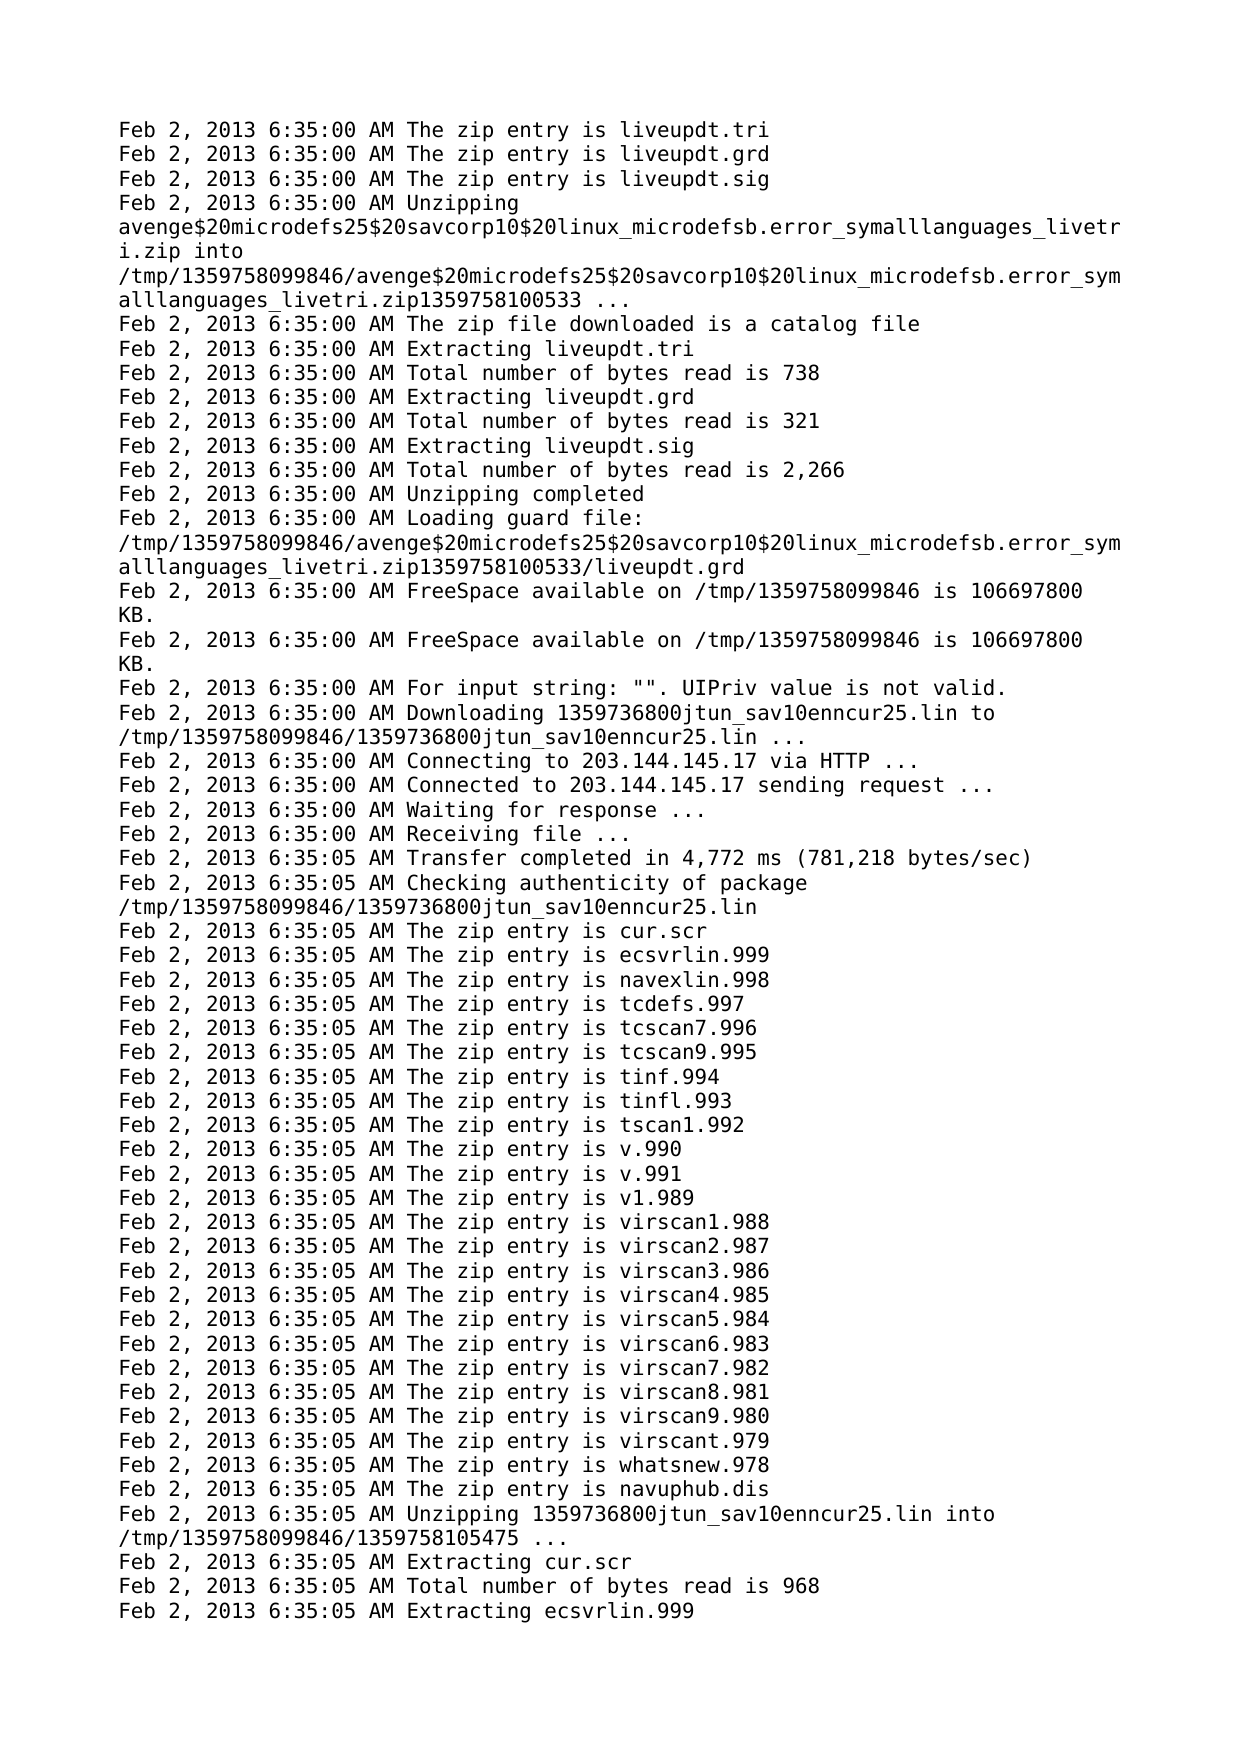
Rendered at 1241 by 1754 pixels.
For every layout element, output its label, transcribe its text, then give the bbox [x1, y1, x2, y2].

text Feb 2, 2013 6:35:00 AM Extracting liveupdt.grd [118, 385, 1122, 409]
text Feb 2, 2013 6:35:05 AM The zip entry is virscan2.987 [118, 1234, 1122, 1259]
text Feb 2, 2013 6:35:00 AM The zip entry is liveupdt.sig [118, 167, 1122, 191]
text Feb 2, 2013 6:35:05 AM The zip entry is virscan1.988 [118, 1210, 1122, 1234]
text Feb 2, 2013 6:35:00 AM Extracting liveupdt.sig [118, 434, 1122, 458]
text Feb 2, 2013 6:35:00 AM Total number of bytes read is 738 [118, 361, 1122, 385]
text Feb 2, 2013 6:35:05 AM The zip entry is tcscan9.995 [118, 1040, 1122, 1065]
text Feb 2, 2013 6:35:05 AM The zip entry is tcscan7.996 [118, 1016, 1122, 1040]
text Feb 2, 2013 6:35:00 AM Extracting liveupdt.tri [118, 337, 1122, 361]
text Feb 2, 2013 6:35:00 AM The zip entry is liveupdt.tri [118, 118, 1122, 142]
text Feb 2, 2013 6:35:00 AM Loading guard file: /tmp/1359758099846/avenge$20microdefs25$20savcorp10$20linux_microdefsb.error_symalllanguages_livetri.zip1359758100533/liveupdt.grd [118, 506, 1122, 579]
text Feb 2, 2013 6:35:00 AM The zip file downloaded is a catalog file [118, 312, 1122, 337]
text Feb 2, 2013 6:35:05 AM The zip entry is v.990 [118, 1137, 1122, 1162]
text Feb 2, 2013 6:35:05 AM Total number of bytes read is 968 [118, 1574, 1122, 1599]
text Feb 2, 2013 6:35:00 AM Waiting for response ... [118, 798, 1122, 822]
text Feb 2, 2013 6:35:05 AM The zip entry is virscant.979 [118, 1429, 1122, 1453]
text Feb 2, 2013 6:35:05 AM The zip entry is virscan9.980 [118, 1404, 1122, 1429]
text Feb 2, 2013 6:35:05 AM The zip entry is tinfl.993 [118, 1089, 1122, 1113]
text Feb 2, 2013 6:35:05 AM The zip entry is navuphub.dis [118, 1477, 1122, 1502]
text Feb 2, 2013 6:35:05 AM The zip entry is tcdefs.997 [118, 992, 1122, 1016]
text Feb 2, 2013 6:35:00 AM Receiving file ... [118, 822, 1122, 846]
text Feb 2, 2013 6:35:05 AM The zip entry is tscan1.992 [118, 1113, 1122, 1137]
text Feb 2, 2013 6:35:05 AM The zip entry is v1.989 [118, 1186, 1122, 1210]
text Feb 2, 2013 6:35:05 AM The zip entry is virscan5.984 [118, 1307, 1122, 1332]
text Feb 2, 2013 6:35:00 AM FreeSpace available on /tmp/1359758099846 is 106697800 KB. [118, 579, 1122, 628]
text Feb 2, 2013 6:35:05 AM Extracting ecsvrlin.999 [118, 1599, 1122, 1623]
text Feb 2, 2013 6:35:05 AM Checking authenticity of package /tmp/1359758099846/1359736800jtun_sav10enncur25.lin [118, 871, 1122, 919]
text Feb 2, 2013 6:35:00 AM Connecting to 203.144.145.17 via HTTP ... [118, 749, 1122, 773]
text Feb 2, 2013 6:35:05 AM The zip entry is cur.scr [118, 919, 1122, 943]
text Feb 2, 2013 6:35:05 AM The zip entry is virscan8.981 [118, 1380, 1122, 1404]
text Feb 2, 2013 6:35:05 AM The zip entry is v.991 [118, 1162, 1122, 1186]
text Feb 2, 2013 6:35:05 AM Extracting cur.scr [118, 1550, 1122, 1574]
text Feb 2, 2013 6:35:05 AM The zip entry is navexlin.998 [118, 968, 1122, 992]
text Feb 2, 2013 6:35:00 AM Total number of bytes read is 2,266 [118, 458, 1122, 482]
text Feb 2, 2013 6:35:05 AM The zip entry is whatsnew.978 [118, 1453, 1122, 1477]
text Feb 2, 2013 6:35:05 AM The zip entry is virscan4.985 [118, 1283, 1122, 1307]
text Feb 2, 2013 6:35:00 AM FreeSpace available on /tmp/1359758099846 is 106697800 KB. [118, 628, 1122, 676]
text Feb 2, 2013 6:35:00 AM Connected to 203.144.145.17 sending request ... [118, 773, 1122, 798]
text Feb 2, 2013 6:35:00 AM The zip entry is liveupdt.grd [118, 142, 1122, 167]
text Feb 2, 2013 6:35:05 AM Unzipping 1359736800jtun_sav10enncur25.lin into /tmp/1359758099846/1359758105475 ... [118, 1502, 1122, 1550]
text Feb 2, 2013 6:35:00 AM Total number of bytes read is 321 [118, 409, 1122, 434]
text Feb 2, 2013 6:35:05 AM The zip entry is virscan3.986 [118, 1259, 1122, 1283]
text Feb 2, 2013 6:35:05 AM The zip entry is ecsvrlin.999 [118, 943, 1122, 968]
text Feb 2, 2013 6:35:05 AM The zip entry is virscan6.983 [118, 1332, 1122, 1356]
text Feb 2, 2013 6:35:05 AM The zip entry is virscan7.982 [118, 1356, 1122, 1380]
text Feb 2, 2013 6:35:00 AM For input string: "". UIPriv value is not valid. [118, 676, 1122, 701]
text Feb 2, 2013 6:35:00 AM Unzipping completed [118, 482, 1122, 506]
text Feb 2, 2013 6:35:05 AM The zip entry is tinf.994 [118, 1065, 1122, 1089]
text Feb 2, 2013 6:35:00 AM Downloading 1359736800jtun_sav10enncur25.lin to /tmp/1359758099846/1359736800jtun_sav10enncur25.lin ... [118, 701, 1122, 749]
text Feb 2, 2013 6:35:05 AM Transfer completed in 4,772 ms (781,218 bytes/sec) [118, 846, 1122, 871]
text Feb 2, 2013 6:35:00 AM Unzipping avenge$20microdefs25$20savcorp10$20linux_microdefsb.error_symalllanguages_livetri.zip into /tmp/1359758099846/avenge$20microdefs25$20savcorp10$20linux_microdefsb.error_symalllanguages_livetri.zip1359758100533 ... [118, 191, 1122, 312]
